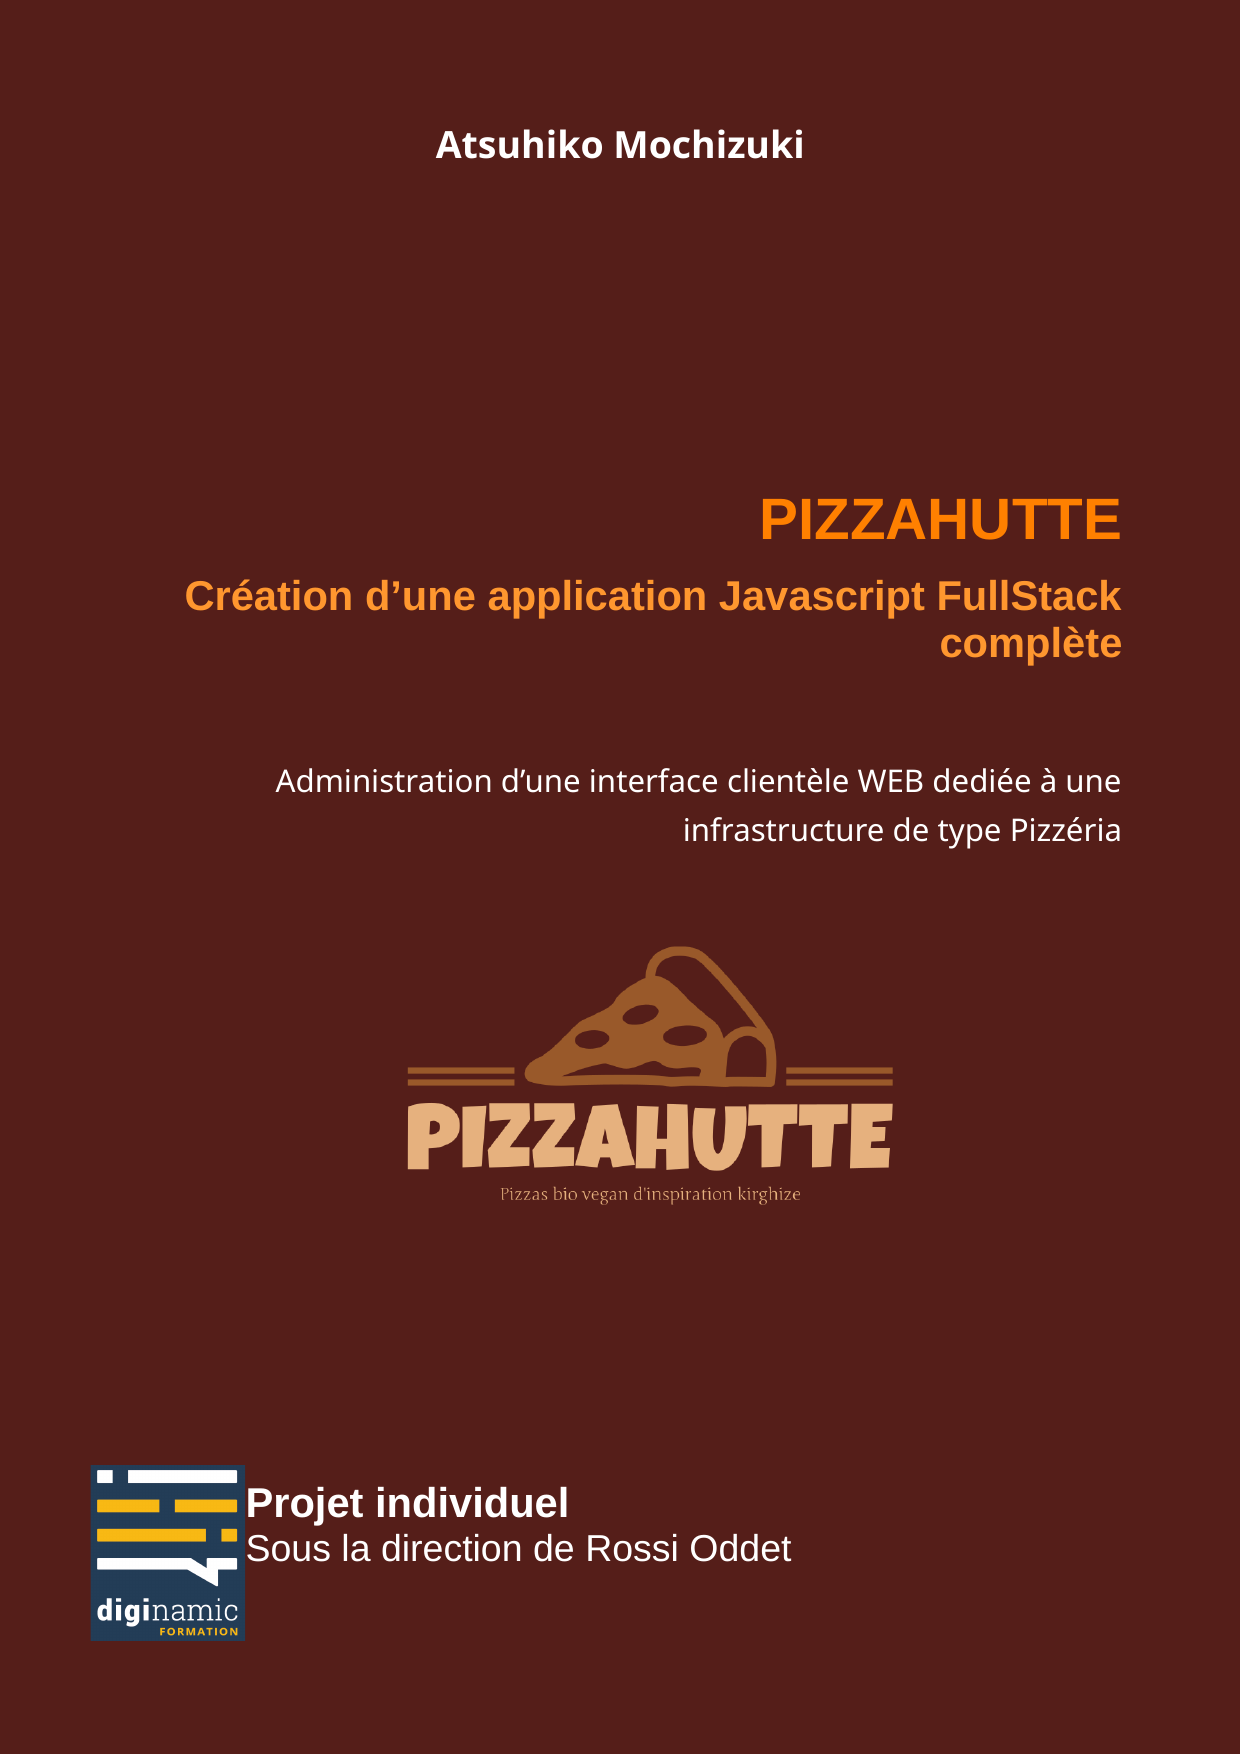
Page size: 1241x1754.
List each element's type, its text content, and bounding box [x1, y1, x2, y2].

subtitle Projet individuel Sous la direction de Rossi Oddet [246, 1478, 1122, 1569]
text Administration d’une interface clientèle WEB dediée à une infrastructure de type Pizzéria [118, 759, 1122, 851]
title PIZZAHUTTE [118, 485, 1122, 552]
subtitle Création d’une application Javascript FullStack complète [118, 571, 1122, 667]
picture [90, 1465, 246, 1641]
picture [303, 1032, 997, 1129]
text Atsuhiko Mochizuki [118, 118, 1122, 169]
